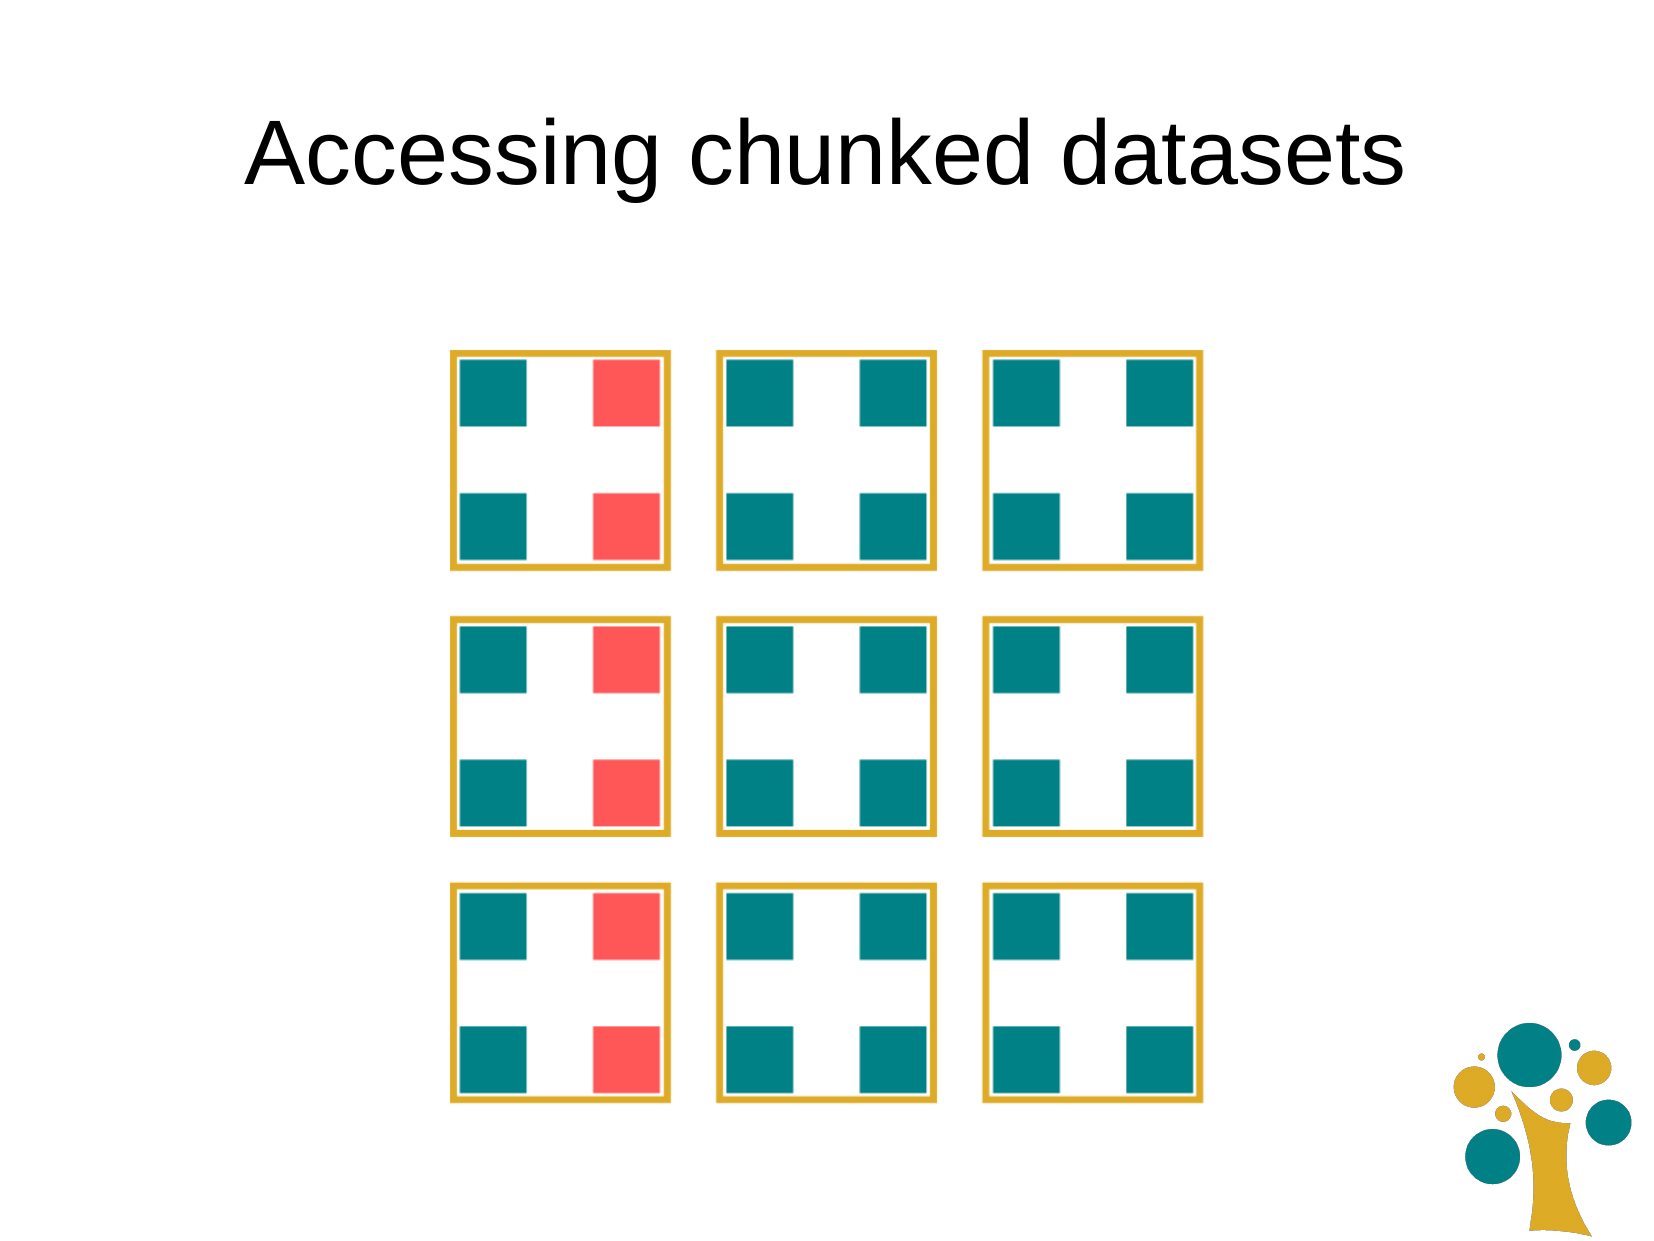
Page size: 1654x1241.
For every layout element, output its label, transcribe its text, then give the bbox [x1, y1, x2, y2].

picture [1429, 1019, 1650, 1241]
title Accessing chunked datasets [82, 49, 1571, 257]
picture [356, 256, 1297, 1197]
